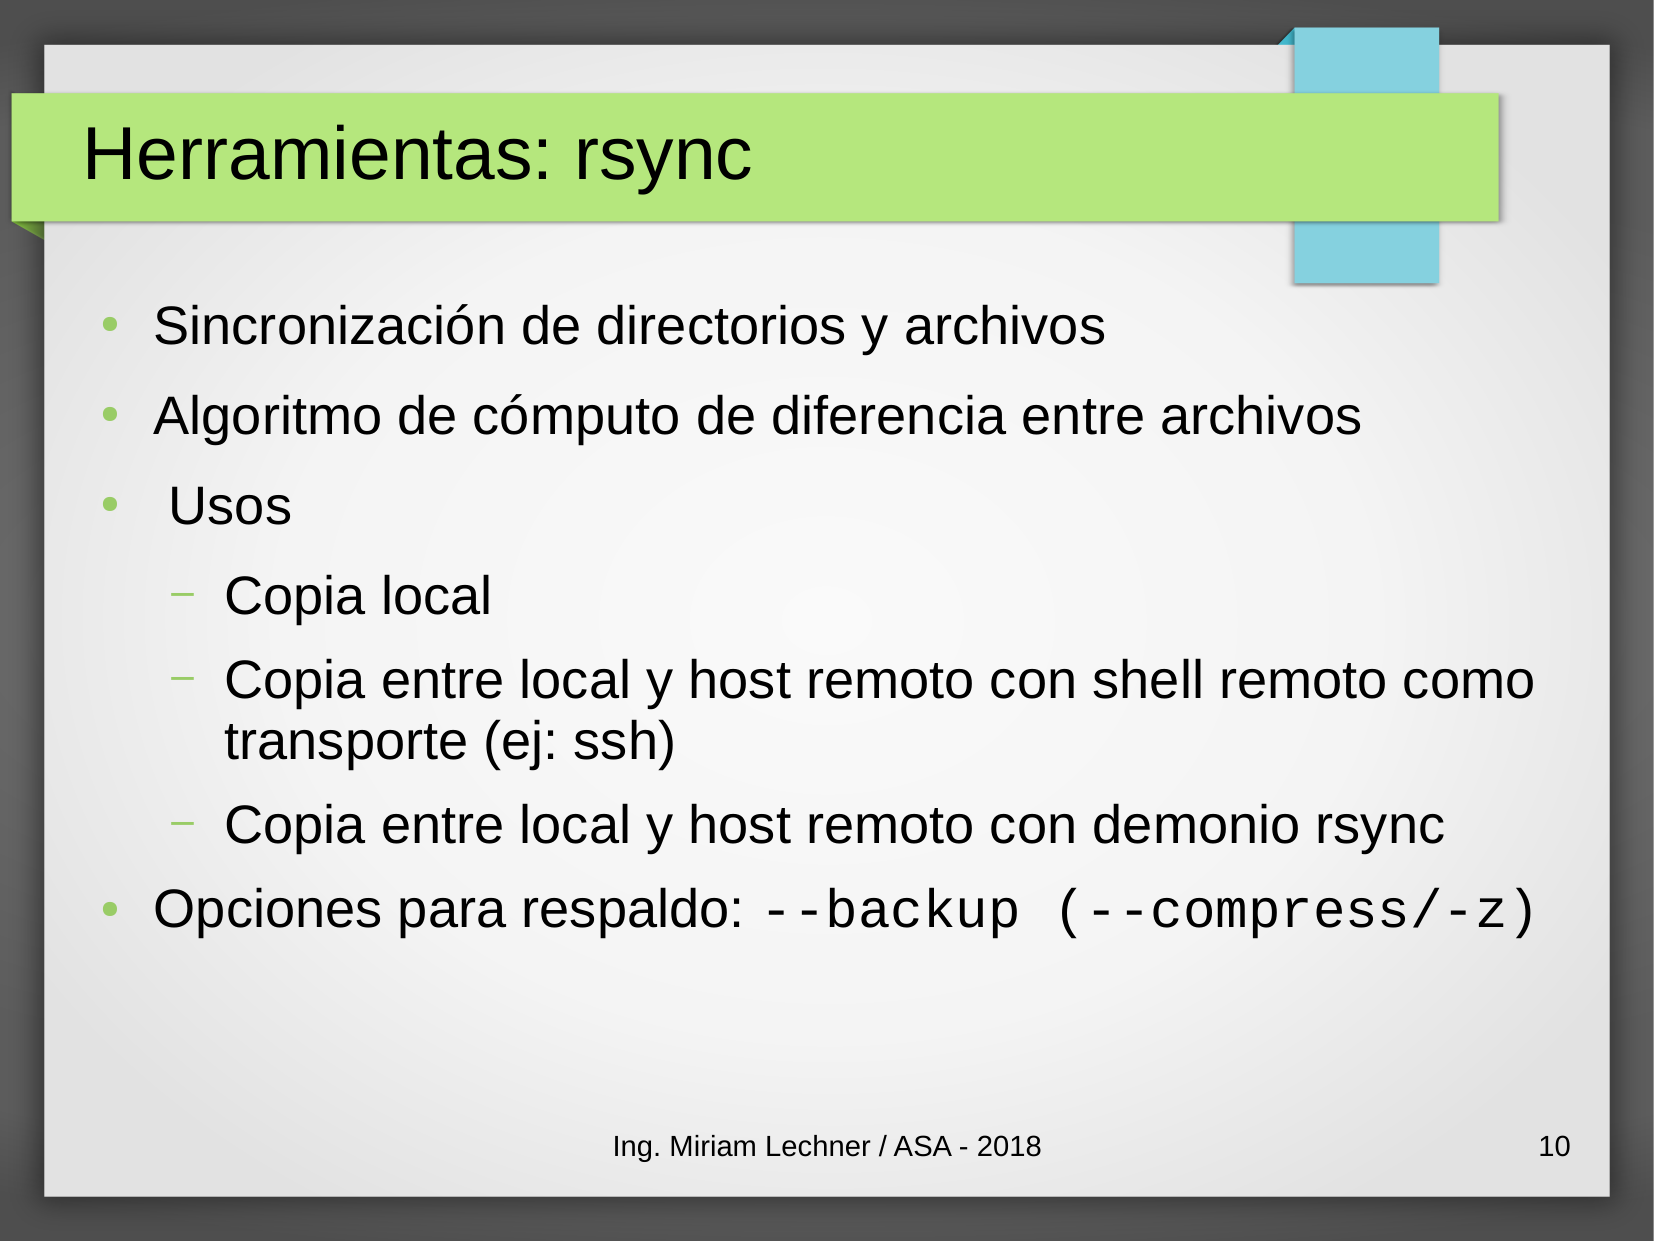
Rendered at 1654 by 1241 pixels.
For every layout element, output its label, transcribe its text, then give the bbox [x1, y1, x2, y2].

list Sincronización de directorios y archivos Algoritmo de cómputo de diferencia entre archivos Usos Copia local Copia entre local y host remoto con shell remoto como transporte (ej: ssh) Copia entre local y host remoto con demonio rsync Opciones para respaldo: --backup (--compress/-z) [82, 295, 1571, 1015]
title Herramientas: rsync [82, 94, 1264, 213]
picture [0, 0, 1654, 1241]
